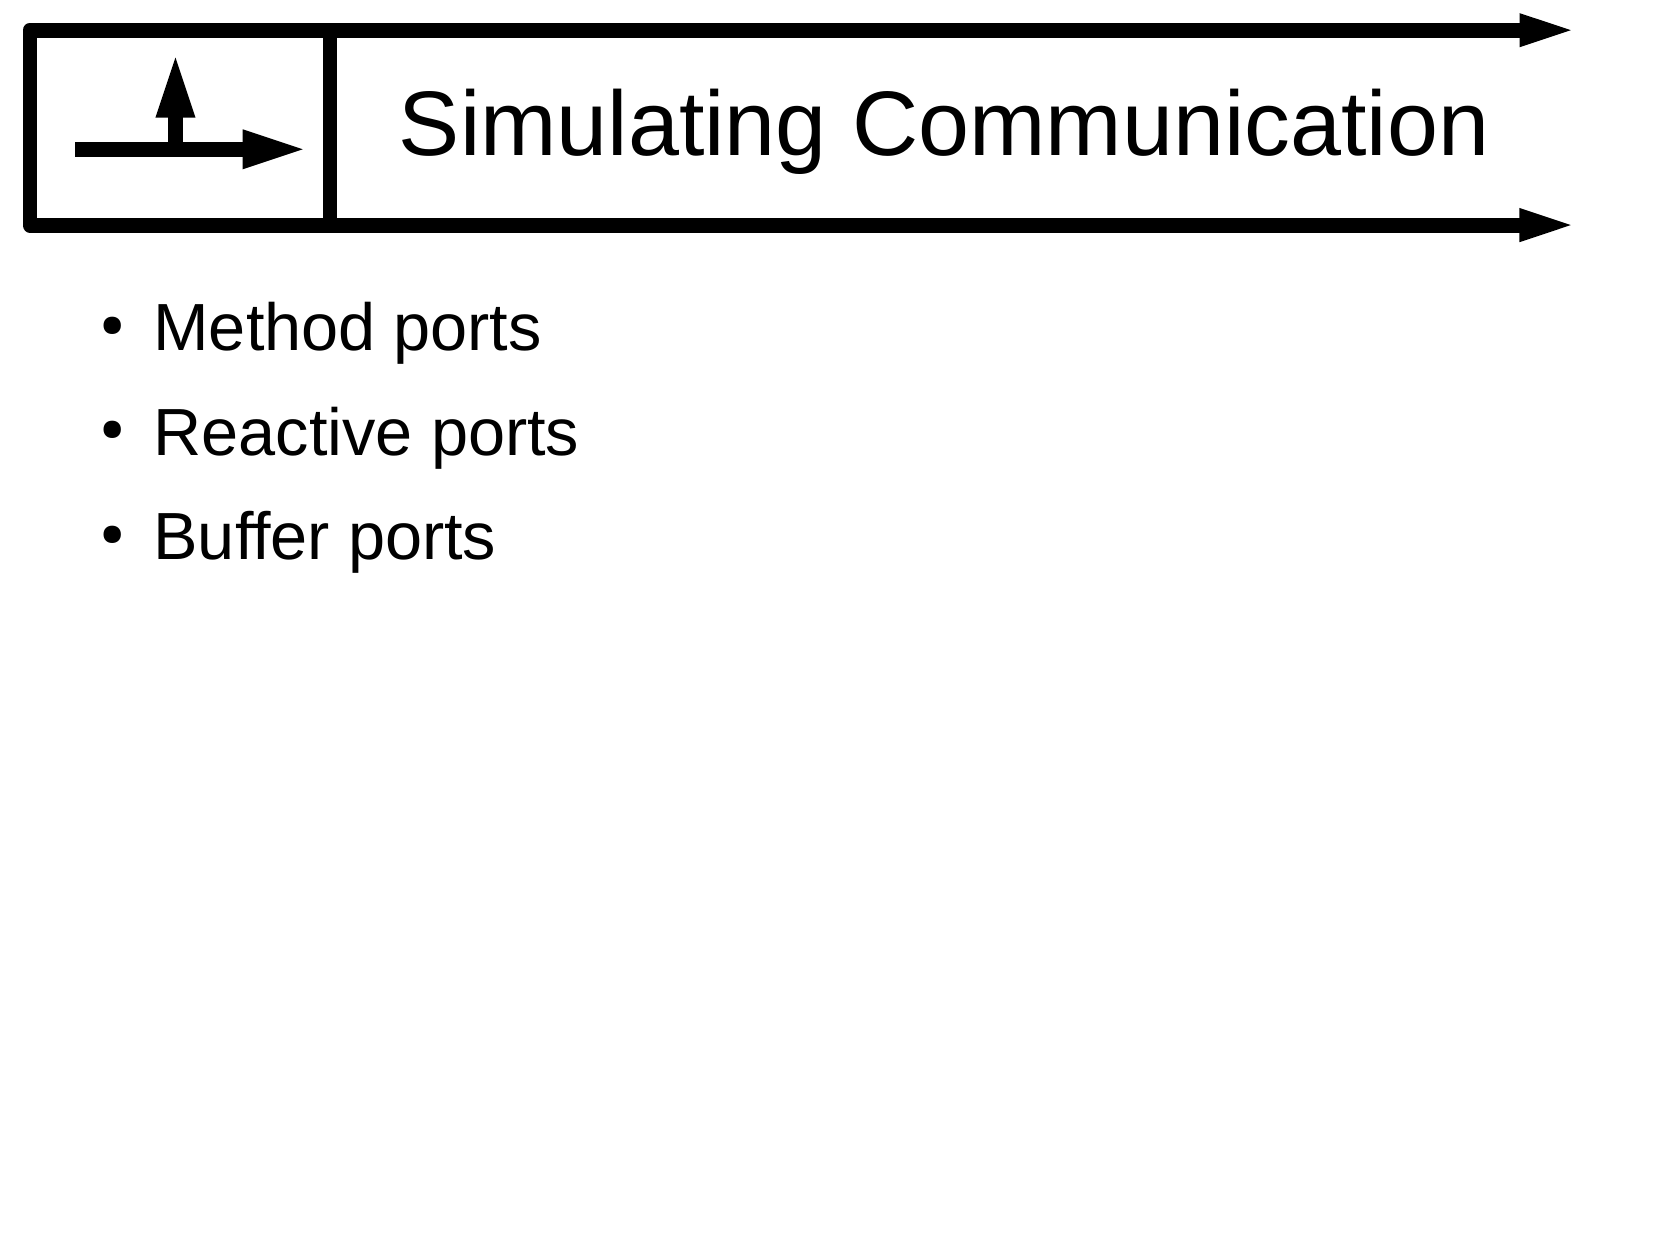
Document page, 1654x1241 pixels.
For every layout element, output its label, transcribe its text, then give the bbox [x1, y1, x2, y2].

title Simulating Communication [200, 19, 1519, 23]
title Simulating Communication [337, 19, 1654, 227]
title Simulating Communication [200, 38, 323, 218]
list Method ports Reactive ports Buffer ports [82, 290, 1538, 811]
